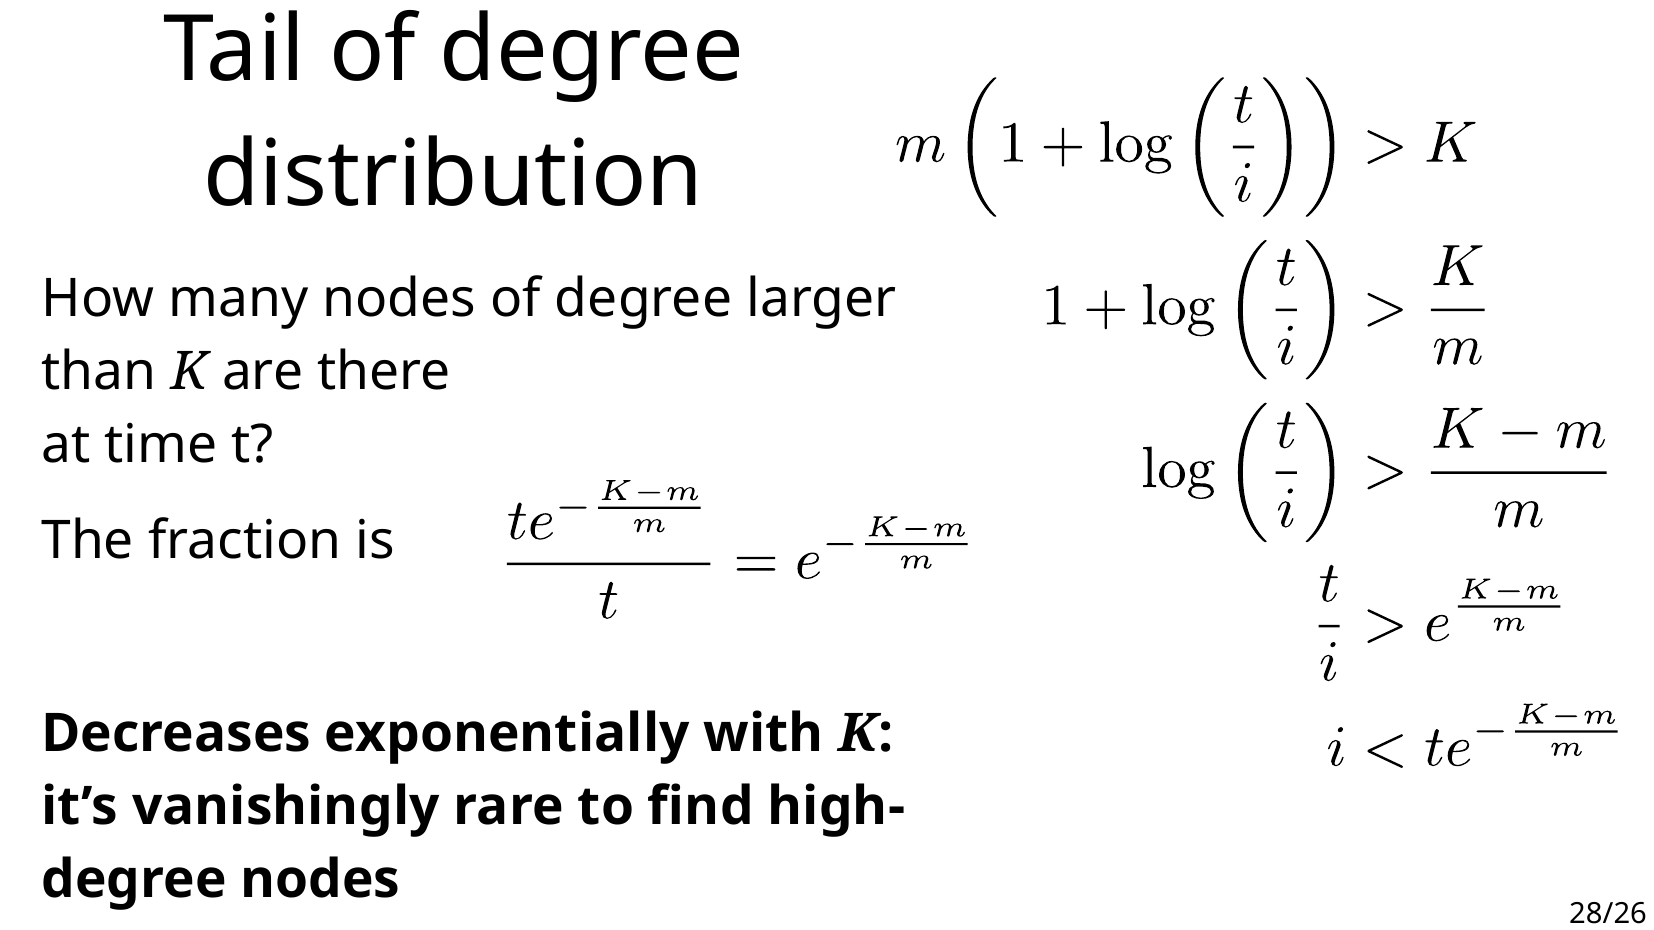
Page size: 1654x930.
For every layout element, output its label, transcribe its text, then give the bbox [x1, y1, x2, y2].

text_box [506, 77, 1618, 768]
list How many nodes of degree larger than K are there at time t? The fraction is Decreases exponentially with K: it’s vanishingly rare to find high-degree nodes [41, 258, 961, 916]
title Tail of degree distribution [7, 4, 901, 210]
